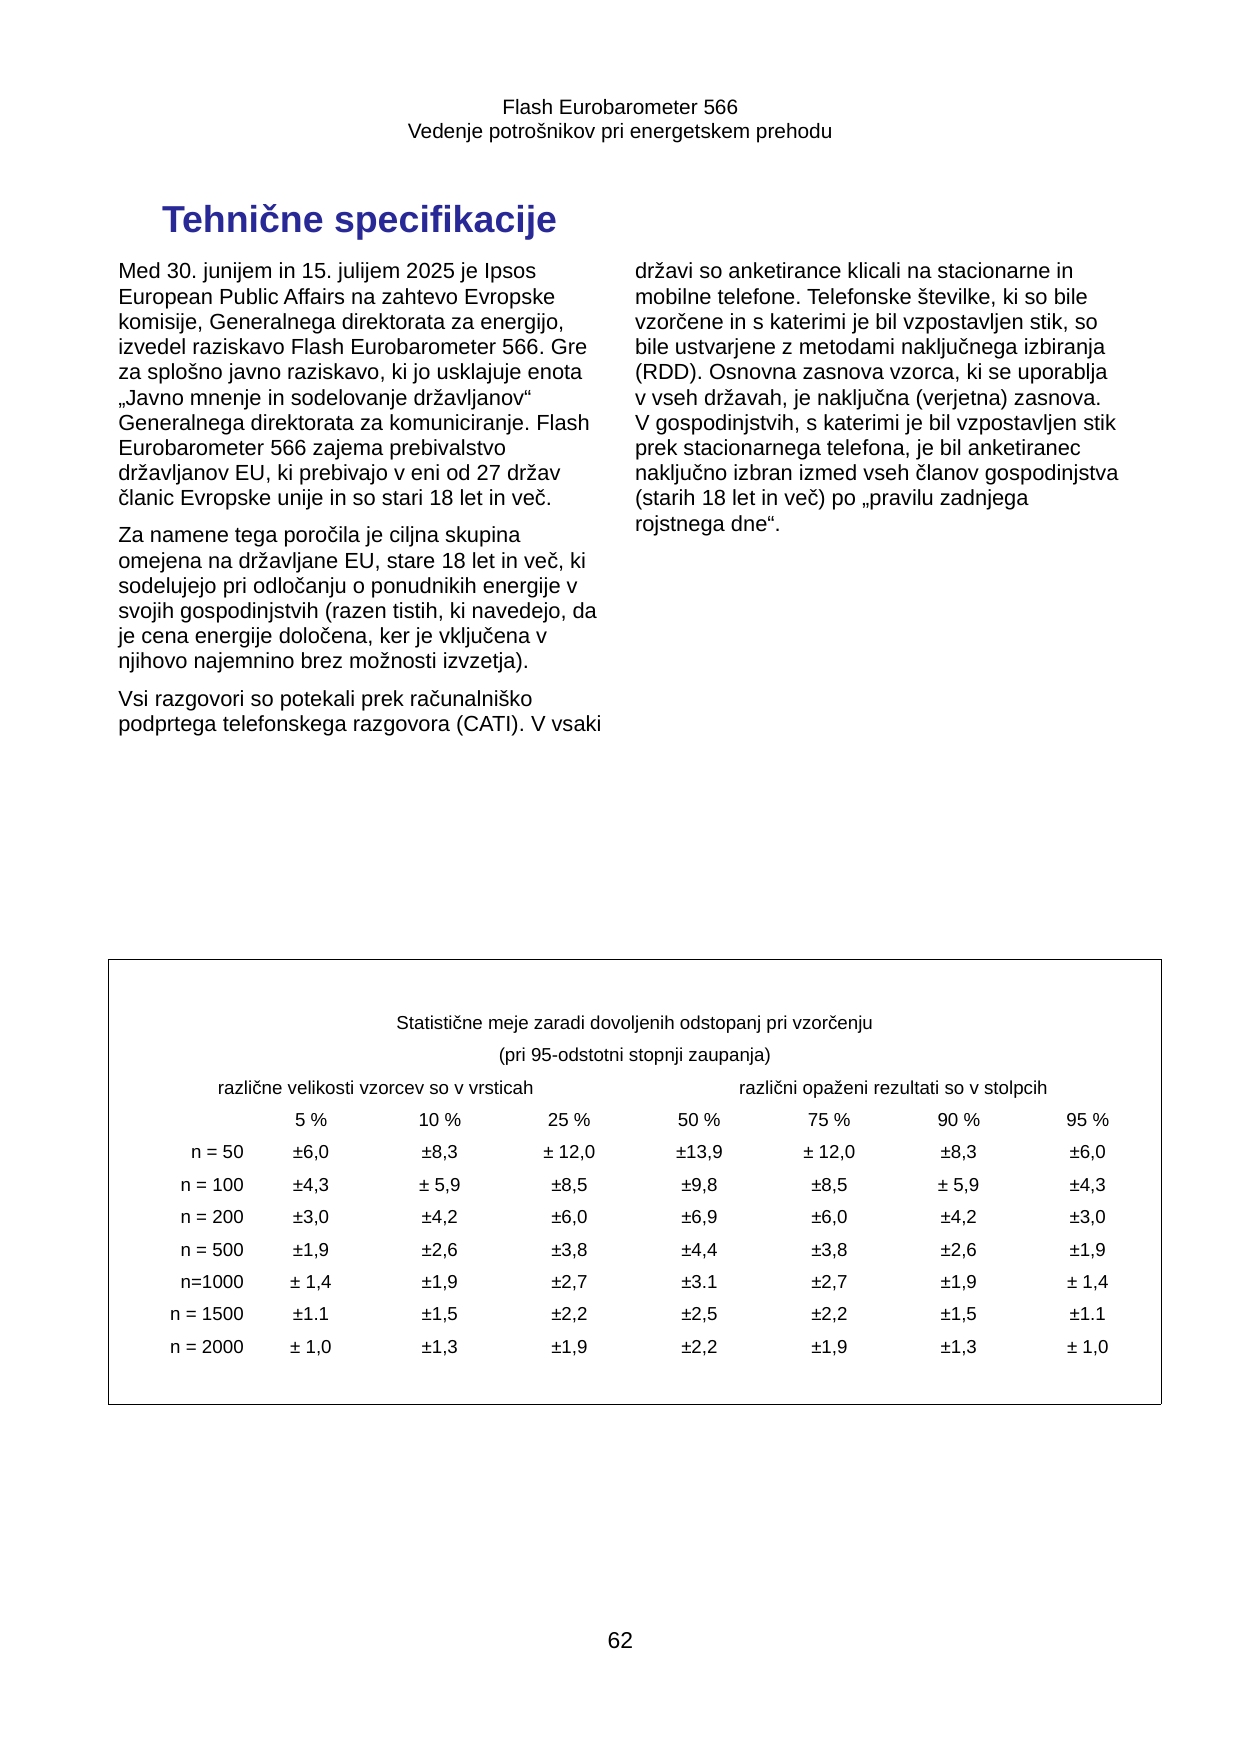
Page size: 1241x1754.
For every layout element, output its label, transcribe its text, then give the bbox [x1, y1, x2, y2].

table_cell ±6,0 [1023, 1136, 1152, 1168]
table_cell ±2,5 [634, 1298, 764, 1330]
table_cell ±1,9 [1023, 1233, 1152, 1265]
subtitle Tehnične specifikacije [118, 197, 1122, 240]
text Vsi razgovori so potekali prek računalniško podprtega telefonskega razgovora (CATI). V vsaki [118, 686, 605, 736]
table_cell ±6,0 [504, 1201, 634, 1233]
table_cell ± 1,4 [246, 1265, 375, 1298]
table_cell ± 5,9 [375, 1168, 504, 1201]
table_cell ±1,9 [764, 1330, 894, 1363]
table_cell ±13,9 [634, 1136, 764, 1168]
table_cell n = 500 [117, 1233, 246, 1265]
table_cell ± 12,0 [764, 1136, 894, 1168]
table_cell 5 % [246, 1104, 375, 1136]
table_cell ± 1,0 [246, 1330, 375, 1363]
table_cell ±4,2 [375, 1201, 504, 1233]
text Med 30. junijem in 15. julijem 2025 je Ipsos European Public Affairs na zahtevo Evropske komisije, Generalnega direktorata za energijo, izvedel raziskavo Flash Eurobarometer 566. Gre za splošno javno raziskavo, ki jo usklajuje enota „Javno mnenje in sodelovanje državljanov“ Generalnega direktorata za komuniciranje. Flash Eurobarometer 566 zajema prebivalstvo državljanov EU, ki prebivajo v eni od 27 držav članic Evropske unije in so stari 18 let in več. [118, 258, 605, 511]
table_cell različni opaženi rezultati so v stolpcih [634, 1071, 1152, 1103]
table_cell ±2,2 [634, 1330, 764, 1363]
table_cell 90 % [894, 1104, 1023, 1136]
table_cell ±3,0 [246, 1201, 375, 1233]
table_cell ±2,6 [375, 1233, 504, 1265]
table_cell ±8,5 [504, 1168, 634, 1201]
table_cell ±9,8 [634, 1168, 764, 1201]
table_cell n = 50 [117, 1136, 246, 1168]
table_cell 25 % [504, 1104, 634, 1136]
table_cell [117, 1104, 246, 1136]
table_cell ±1.1 [246, 1298, 375, 1330]
table_cell n = 2000 [117, 1330, 246, 1363]
table_header Statistične meje zaradi dovoljenih odstopanj pri vzorčenju [117, 1006, 1152, 1039]
table_cell ± 5,9 [894, 1168, 1023, 1201]
table_cell ±1,9 [375, 1265, 504, 1298]
table_cell ±6,0 [764, 1201, 894, 1233]
table_cell ±2,7 [764, 1265, 894, 1298]
text [109, 960, 1161, 1404]
table_cell ±3,8 [764, 1233, 894, 1265]
table_cell ±4,4 [634, 1233, 764, 1265]
table_cell n=1000 [117, 1265, 246, 1298]
table_cell ±1,9 [246, 1233, 375, 1265]
table_cell ±1,3 [894, 1330, 1023, 1363]
table_cell 95 % [1023, 1104, 1152, 1136]
table_cell ±2,6 [894, 1233, 1023, 1265]
table_cell ±2,7 [504, 1265, 634, 1298]
table_cell ±4,3 [1023, 1168, 1152, 1201]
table_cell ±1,5 [894, 1298, 1023, 1330]
table_cell ±2,2 [504, 1298, 634, 1330]
table_cell ±8,3 [894, 1136, 1023, 1168]
table_cell n = 100 [117, 1168, 246, 1201]
table_cell ±6,0 [246, 1136, 375, 1168]
table_cell ± 12,0 [504, 1136, 634, 1168]
text državi so anketirance klicali na stacionarne in mobilne telefone. Telefonske številke, ki so bile vzorčene in s katerimi je bil vzpostavljen stik, so bile ustvarjene z metodami naključnega izbiranja (RDD). Osnovna zasnova vzorca, ki se uporablja v vseh državah, je naključna (verjetna) zasnova. V gospodinjstvih, s katerimi je bil vzpostavljen stik prek stacionarnega telefona, je bil anketiranec naključno izbran izmed vseh članov gospodinjstva (starih 18 let in več) po „pravilu zadnjega rojstnega dne“. [635, 258, 1122, 536]
table_cell n = 200 [117, 1201, 246, 1233]
table_cell ± 1,0 [1023, 1330, 1152, 1363]
table_cell 50 % [634, 1104, 764, 1136]
table_cell različne velikosti vzorcev so v vrsticah [117, 1071, 634, 1103]
table_cell (pri 95-odstotni stopnji zaupanja) [117, 1039, 1152, 1071]
table_cell ±8,3 [375, 1136, 504, 1168]
table_cell ±1,9 [894, 1265, 1023, 1298]
table_cell ±3,0 [1023, 1201, 1152, 1233]
table_cell ±1,5 [375, 1298, 504, 1330]
table_cell ±1,3 [375, 1330, 504, 1363]
table_cell ±6,9 [634, 1201, 764, 1233]
table_cell 75 % [764, 1104, 894, 1136]
table_cell ±4,2 [894, 1201, 1023, 1233]
table_cell ±3,8 [504, 1233, 634, 1265]
table_cell n = 1500 [117, 1298, 246, 1330]
table_cell 10 % [375, 1104, 504, 1136]
table_cell ±8,5 [764, 1168, 894, 1201]
text Za namene tega poročila je ciljna skupina omejena na državljane EU, stare 18 let in več, ki sodelujejo pri odločanju o ponudnikih energije v svojih gospodinjstvih (razen tistih, ki navedejo, da je cena energije določena, ker je vključena v njihovo najemnino brez možnosti izvzetja). [118, 522, 605, 674]
table_cell ±4,3 [246, 1168, 375, 1201]
table_cell ±3.1 [634, 1265, 764, 1298]
table_cell ±1.1 [1023, 1298, 1152, 1330]
table_cell ±2,2 [764, 1298, 894, 1330]
table_cell ±1,9 [504, 1330, 634, 1363]
table_cell ± 1,4 [1023, 1265, 1152, 1298]
